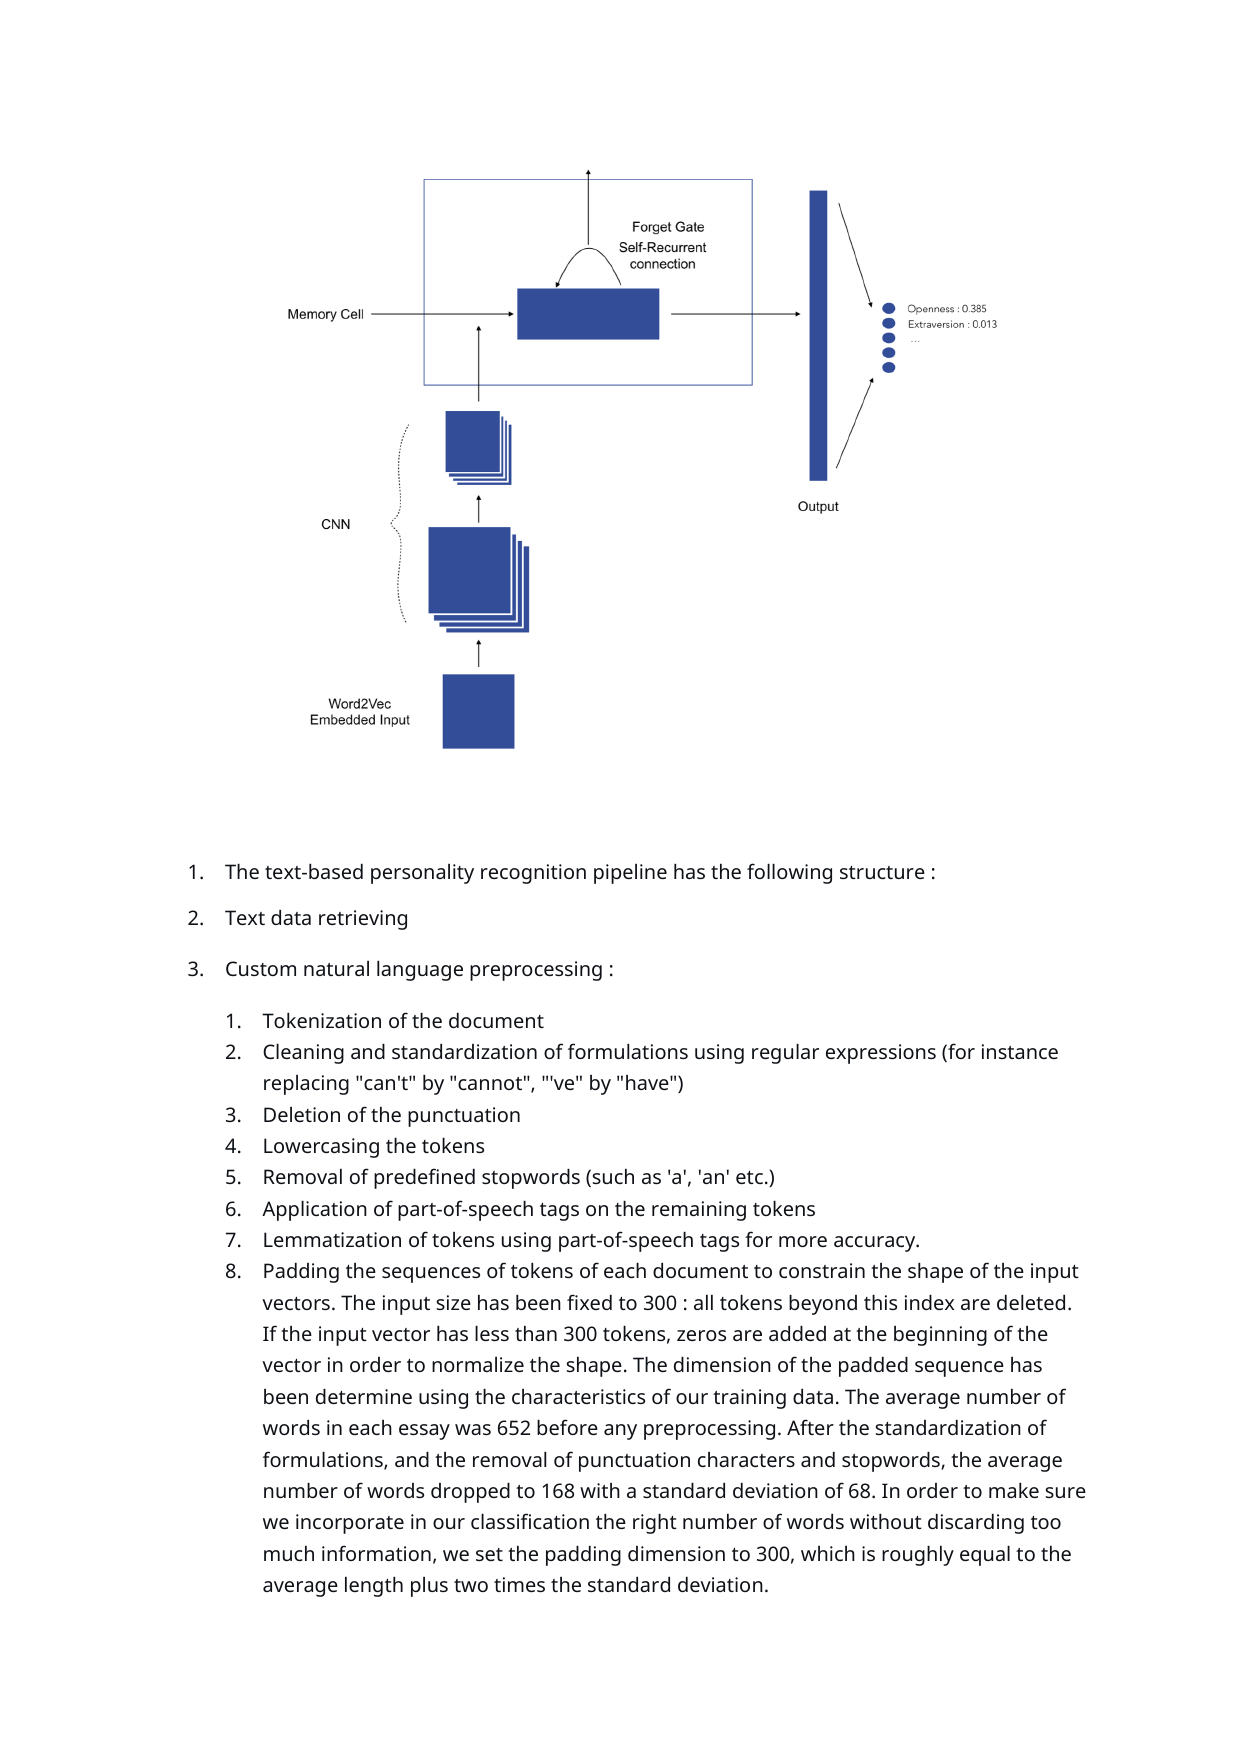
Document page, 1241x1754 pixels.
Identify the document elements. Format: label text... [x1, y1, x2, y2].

list Removal of predefined stopwords (such as 'a', 'an' etc.) [225, 1163, 1090, 1191]
list Tokenization of the document [225, 1007, 1090, 1034]
list Text data retrieving [187, 904, 1090, 931]
list The text-based personality recognition pipeline has the following structure : [187, 858, 1090, 885]
list Padding the sequences of tokens of each document to constrain the shape of the input vectors. The input size has been fixed to 300 : all tokens beyond this index are deleted. If the input vector has less than 300 tokens, zeros are added at the beginning of the vector in order to normalize the shape. The dimension of the padded sequence has been determine using the characteristics of our training data. The average number of words in each essay was 652 before any preprocessing. After the standardization of formulations, and the removal of punctuation characters and stopwords, the average number of words dropped to 168 with a standard deviation of 68. In order to make sure we incorporate in our classification the right number of words without discarding too much information, we set the padding dimension to 300, which is roughly equal to the average length plus two times the standard deviation. [225, 1257, 1090, 1598]
list Lemmatization of tokens using part-of-speech tags for more accuracy. [225, 1226, 1090, 1253]
list Cleaning and standardization of formulations using regular expressions (for instance replacing "can't" by "cannot", "'ve" by "have") [225, 1038, 1090, 1097]
list Deletion of the punctuation [225, 1101, 1090, 1128]
list Custom natural language preprocessing : [187, 955, 1090, 983]
list Application of part-of-speech tags on the remaining tokens [225, 1195, 1090, 1222]
list Lowercasing the tokens [225, 1132, 1090, 1159]
picture [150, 150, 1091, 765]
